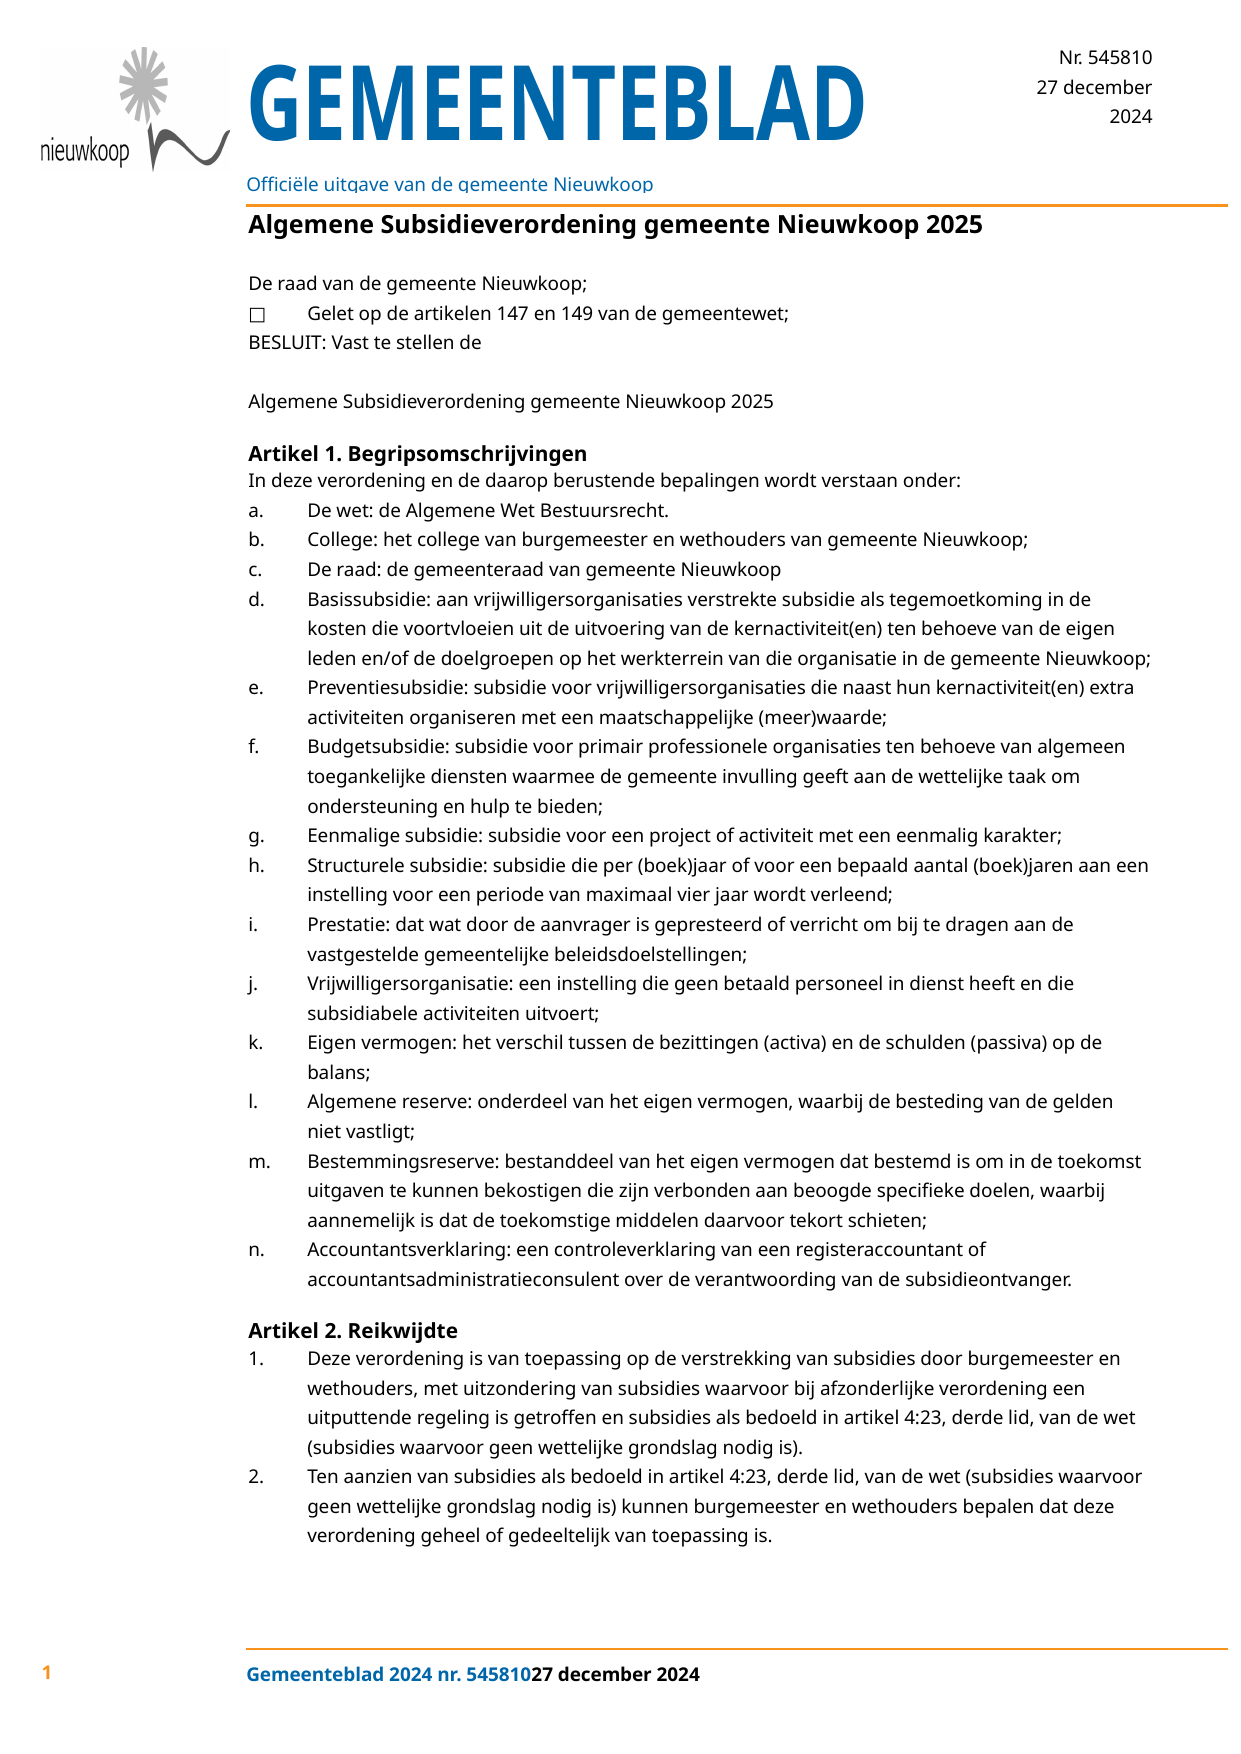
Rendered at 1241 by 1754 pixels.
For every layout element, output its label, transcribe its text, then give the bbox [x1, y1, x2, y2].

list Gelet op de artikelen 147 en 149 van de gemeentewet; [248, 300, 1152, 326]
list Budgetsubsidie: subsidie voor primair professionele organisaties ten behoeve van algemeen toegankelijke diensten waarmee de gemeente invulling geeft aan de wettelijke taak om ondersteuning en hulp te bieden; [248, 734, 1152, 819]
text Algemene Subsidieverordening gemeente Nieuwkoop 2025 [248, 389, 1152, 414]
list College: het college van burgemeester en wethouders van gemeente Nieuwkoop; [248, 527, 1152, 552]
text Artikel 2. Reikwijdte [248, 1317, 1152, 1345]
list De wet: de Algemene Wet Bestuursrecht. [248, 497, 1152, 523]
list Bestemmingsreserve: bestanddeel van het eigen vermogen dat bestemd is om in de toekomst uitgaven te kunnen bekostigen die zijn verbonden aan beoogde specifieke doelen, waarbij aannemelijk is dat de toekomstige middelen daarvoor tekort schieten; [248, 1148, 1152, 1233]
list Vrijwilligersorganisatie: een instelling die geen betaald personeel in dienst heeft en die subsidiabele activiteiten uitvoert; [248, 970, 1152, 1026]
list De raad: de gemeenteraad van gemeente Nieuwkoop [248, 556, 1152, 582]
text De raad van de gemeente Nieuwkoop; [248, 270, 1152, 296]
list Ten aanzien van subsidies als bedoeld in artikel 4:23, derde lid, van de wet (subsidies waarvoor geen wettelijke grondslag nodig is) kunnen burgemeester en wethouders bepalen dat deze verordening geheel of gedeeltelijk van toepassing is. [248, 1463, 1152, 1548]
list Algemene reserve: onderdeel van het eigen vermogen, waarbij de besteding van de gelden niet vastligt; [248, 1089, 1152, 1144]
text Artikel 1. Begripsomschrijvingen [248, 439, 1152, 467]
list Prestatie: dat wat door de aanvrager is gepresteerd of verricht om bij te dragen aan de vastgestelde gemeentelijke beleidsdoelstellingen; [248, 911, 1152, 967]
list Preventiesubsidie: subsidie voor vrijwilligersorganisaties die naast hun kernactiviteit(en) extra activiteiten organiseren met een maatschappelijke (meer)waarde; [248, 674, 1152, 730]
text In deze verordening en de daarop berustende bepalingen wordt verstaan onder: [248, 467, 1152, 493]
list Structurele subsidie: subsidie die per (boek)jaar of voor een bepaald aantal (boek)jaren aan een instelling voor een periode van maximaal vier jaar wordt verleend; [248, 852, 1152, 907]
list Deze verordening is van toepassing op de verstrekking van subsidies door burgemeester en wethouders, met uitzondering van subsidies waarvoor bij afzonderlijke verordening een uitputtende regeling is getroffen en subsidies als bedoeld in artikel 4:23, derde lid, van de wet (subsidies waarvoor geen wettelijke grondslag nodig is). [248, 1345, 1152, 1459]
text BESLUIT: Vast te stellen de [248, 329, 1152, 355]
list Basissubsidie: aan vrijwilligersorganisaties verstrekte subsidie als tegemoetkoming in de kosten die voortvloeien uit de uitvoering van de kernactiviteit(en) ten behoeve van de eigen leden en/of de doelgroepen op het werkterrein van die organisatie in de gemeente Nieuwkoop; [248, 586, 1152, 671]
text Algemene Subsidieverordening gemeente Nieuwkoop 2025 [248, 207, 1152, 241]
list Eenmalige subsidie: subsidie voor een project of activiteit met een eenmalig karakter; [248, 822, 1152, 848]
picture [41, 47, 231, 172]
list Eigen vermogen: het verschil tussen de bezittingen (activa) en de schulden (passiva) op de balans; [248, 1029, 1152, 1085]
list Accountantsverklaring: een controleverklaring van een registeraccountant of accountantsadministratieconsulent over de verantwoording van de subsidieontvanger. [248, 1237, 1152, 1292]
